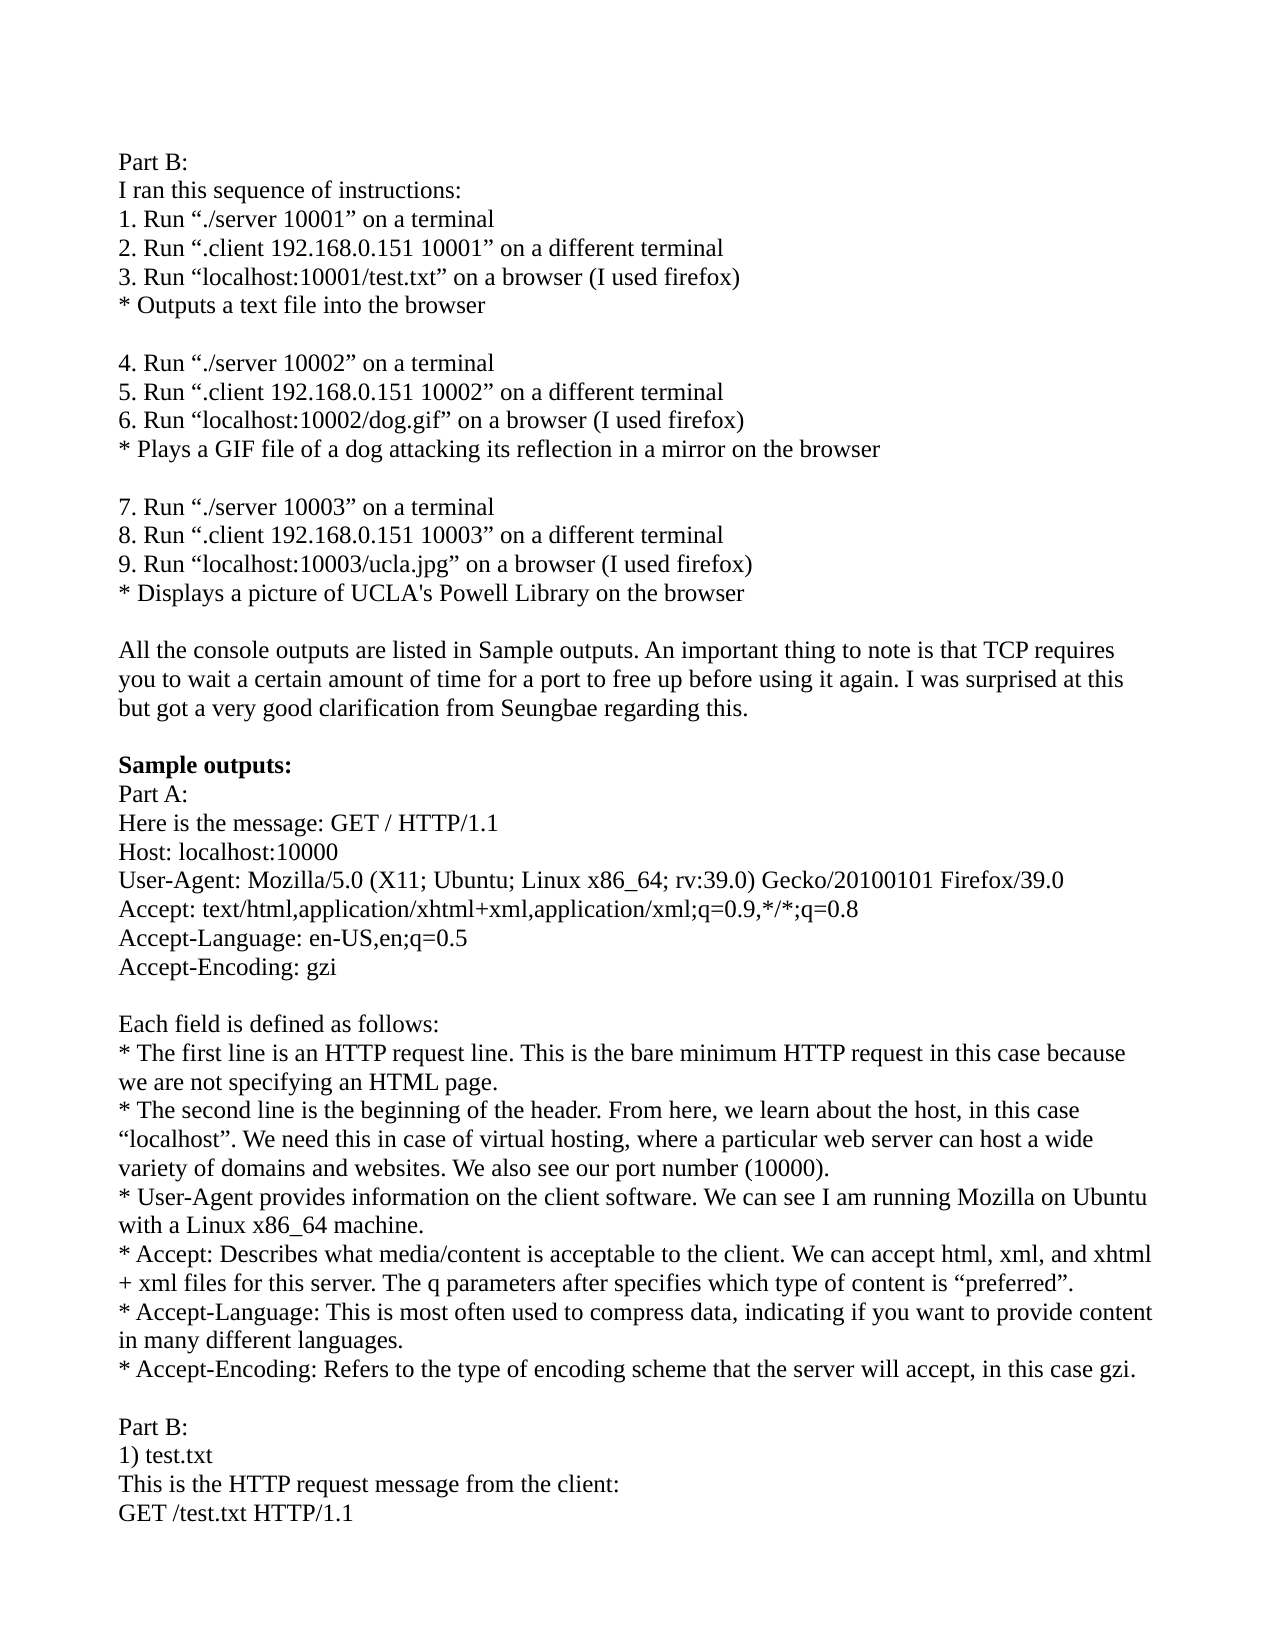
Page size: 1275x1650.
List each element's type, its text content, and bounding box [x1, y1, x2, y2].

text 4. Run “./server 10002” on a terminal [118, 348, 1157, 377]
text All the console outputs are listed in Sample outputs. An important thing to note is that TCP requires you to wait a certain amount of time for a port to free up before using it again. I was surprised at this but got a very good clarification from Seungbae regarding this. [118, 607, 1157, 722]
text 5. Run “.client 192.168.0.151 10002” on a different terminal [118, 377, 1157, 406]
text Sample outputs: [118, 751, 1157, 779]
text * Accept-Encoding: Refers to the type of encoding scheme that the server will accept, in this case gzi. [118, 1354, 1157, 1383]
text * Outputs a text file into the browser [118, 291, 1157, 319]
text 9. Run “localhost:10003/ucla.jpg” on a browser (I used firefox) [118, 549, 1157, 578]
text Host: localhost:10000 [118, 837, 1157, 866]
text * Accept: Describes what media/content is acceptable to the client. We can accept html, xml, and xhtml + xml files for this server. The q parameters after specifies which type of content is “preferred”. [118, 1239, 1157, 1297]
text Here is the message: GET / HTTP/1.1 [118, 808, 1157, 837]
text 3. Run “localhost:10001/test.txt” on a browser (I used firefox) [118, 262, 1157, 291]
text * Displays a picture of UCLA's Powell Library on the browser [118, 578, 1157, 607]
text * The second line is the beginning of the header. From here, we learn about the host, in this case “localhost”. We need this in case of virtual hosting, where a particular web server can host a wide variety of domains and websites. We also see our port number (10000). [118, 1096, 1157, 1182]
text I ran this sequence of instructions: [118, 176, 1157, 204]
text * User-Agent provides information on the client software. We can see I am running Mozilla on Ubuntu with a Linux x86_64 machine. [118, 1182, 1157, 1239]
text 2. Run “.client 192.168.0.151 10001” on a different terminal [118, 233, 1157, 262]
text * Accept-Language: This is most often used to compress data, indicating if you want to provide content in many different languages. [118, 1297, 1157, 1354]
text * The first line is an HTTP request line. This is the bare minimum HTTP request in this case because we are not specifying an HTML page. [118, 1038, 1157, 1096]
text * Plays a GIF file of a dog attacking its reflection in a mirror on the browser [118, 434, 1157, 463]
text 1. Run “./server 10001” on a terminal [118, 204, 1157, 233]
text User-Agent: Mozilla/5.0 (X11; Ubuntu; Linux x86_64; rv:39.0) Gecko/20100101 Firefox/39.0 [118, 866, 1157, 894]
text Part A: [118, 779, 1157, 808]
text 6. Run “localhost:10002/dog.gif” on a browser (I used firefox) [118, 406, 1157, 434]
text 8. Run “.client 192.168.0.151 10003” on a different terminal [118, 521, 1157, 549]
text This is the HTTP request message from the client: [118, 1469, 1157, 1498]
text Accept: text/html,application/xhtml+xml,application/xml;q=0.9,*/*;q=0.8 [118, 894, 1157, 923]
text Part B: [118, 147, 1157, 176]
text 1) test.txt [118, 1441, 1157, 1469]
text Each field is defined as follows: [118, 1009, 1157, 1038]
text 7. Run “./server 10003” on a terminal [118, 492, 1157, 521]
text GET /test.txt HTTP/1.1 [118, 1498, 1157, 1527]
text Accept-Language: en-US,en;q=0.5 [118, 923, 1157, 952]
text Part B: [118, 1412, 1157, 1441]
text Accept-Encoding: gzi [118, 952, 1157, 981]
